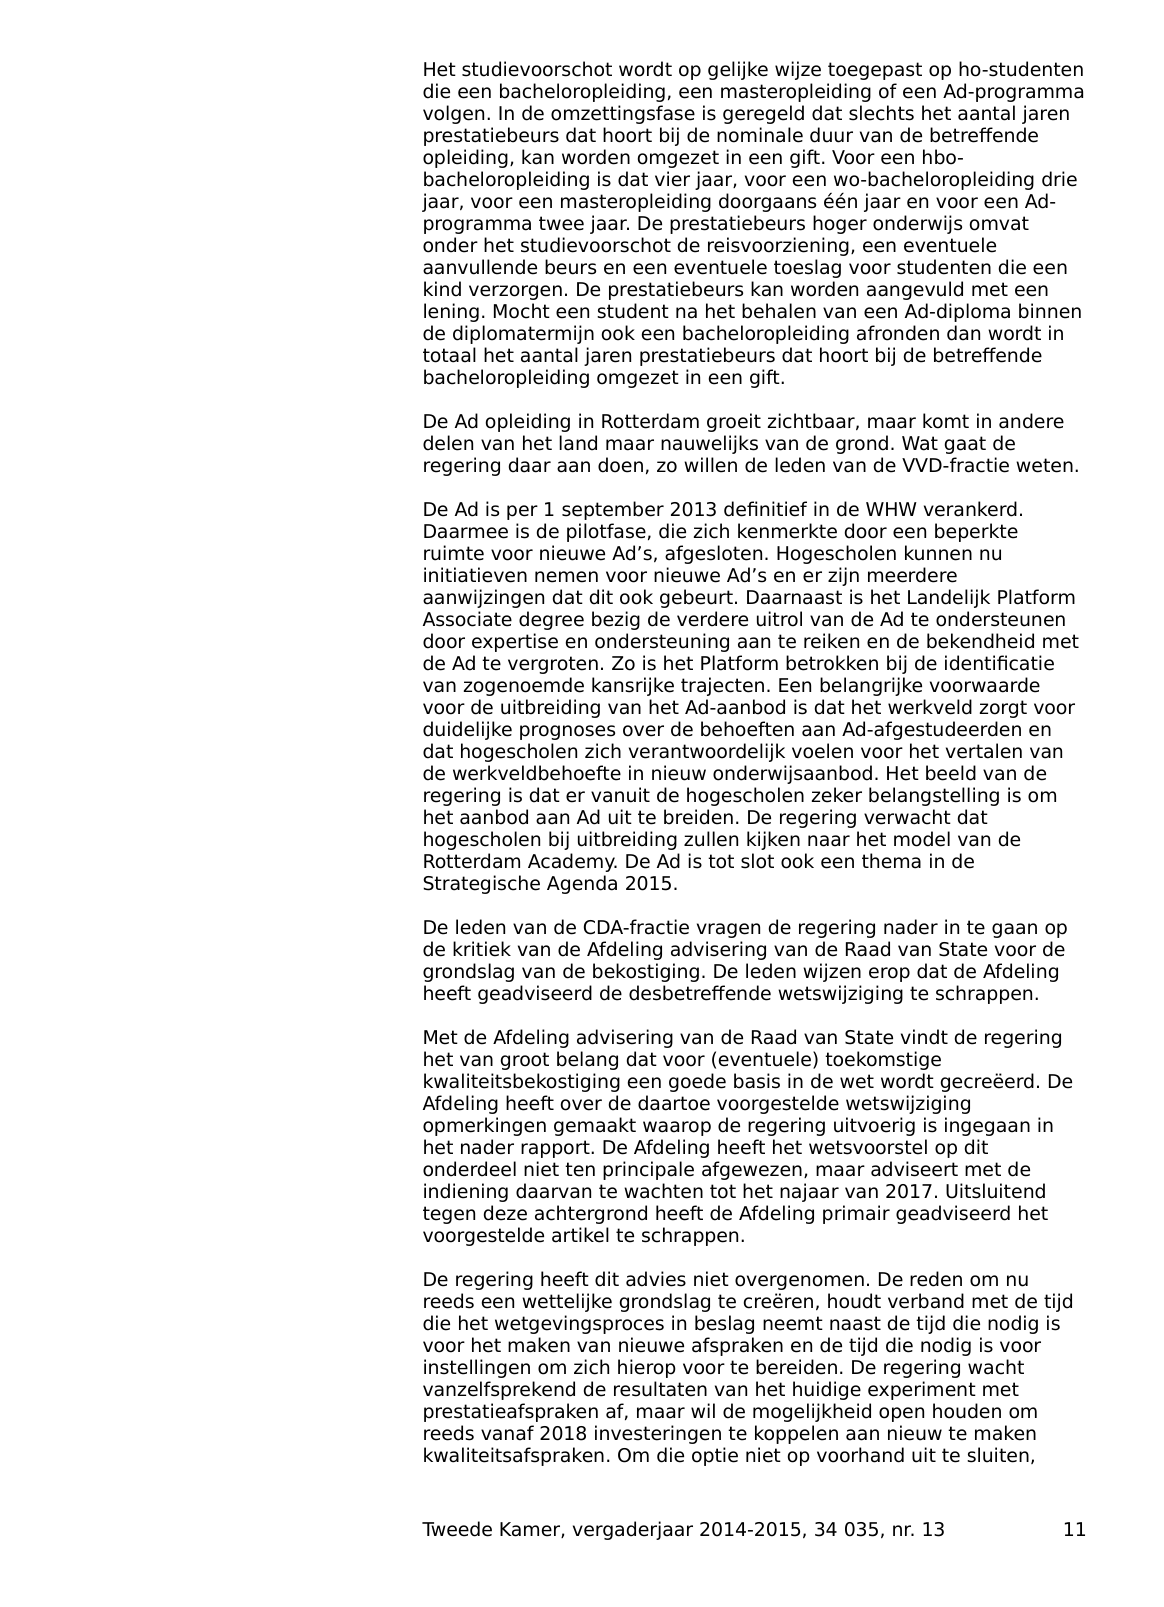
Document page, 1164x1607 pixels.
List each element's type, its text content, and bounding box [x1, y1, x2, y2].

text De Ad is per 1 september 2013 definitief in de WHW verankerd. Daarmee is de pilotfase, die zich kenmerkte door een beperkte ruimte voor nieuwe Ad’s, afgesloten. Hogescholen kunnen nu initiatieven nemen voor nieuwe Ad’s en er zijn meerdere aanwijzingen dat dit ook gebeurt. Daarnaast is het Landelijk Platform Associate degree bezig de verdere uitrol van de Ad te ondersteunen door expertise en ondersteuning aan te reiken en de bekendheid met de Ad te vergroten. Zo is het Platform betrokken bij de identificatie van zogenoemde kansrijke trajecten. Een belangrijke voorwaarde voor de uitbreiding van het Ad-aanbod is dat het werkveld zorgt voor duidelijke prognoses over de behoeften aan Ad-afgestudeerden en dat hogescholen zich verantwoordelijk voelen voor het vertalen van de werkveldbehoefte in nieuw onderwijsaanbod. Het beeld van de regering is dat er vanuit de hogescholen zeker belangstelling is om het aanbod aan Ad uit te breiden. De regering verwacht dat hogescholen bij uitbreiding zullen kijken naar het model van de Rotterdam Academy. De Ad is tot slot ook een thema in de Strategische Agenda 2015. [422, 499, 1087, 895]
text De Ad opleiding in Rotterdam groeit zichtbaar, maar komt in andere delen van het land maar nauwelijks van de grond. Wat gaat de regering daar aan doen, zo willen de leden van de VVD-fractie weten. [422, 411, 1087, 477]
text De leden van de CDA-fractie vragen de regering nader in te gaan op de kritiek van de Afdeling advisering van de Raad van State voor de grondslag van de bekostiging. De leden wijzen erop dat de Afdeling heeft geadviseerd de desbetreffende wetswijziging te schrappen. [422, 917, 1087, 1005]
text Het studievoorschot wordt op gelijke wijze toegepast op ho-studenten die een bacheloropleiding, een masteropleiding of een Ad-programma volgen. In de omzettingsfase is geregeld dat slechts het aantal jaren prestatiebeurs dat hoort bij de nominale duur van de betreffende opleiding, kan worden omgezet in een gift. Voor een hbo-bacheloropleiding is dat vier jaar, voor een wo-bacheloropleiding drie jaar, voor een masteropleiding doorgaans één jaar en voor een Ad-programma twee jaar. De prestatiebeurs hoger onderwijs omvat onder het studievoorschot de reisvoorziening, een eventuele aanvullende beurs en een eventuele toeslag voor studenten die een kind verzorgen. De prestatiebeurs kan worden aangevuld met een lening. Mocht een student na het behalen van een Ad-diploma binnen de diplomatermijn ook een bacheloropleiding afronden dan wordt in totaal het aantal jaren prestatiebeurs dat hoort bij de betreffende bacheloropleiding omgezet in een gift. [422, 59, 1087, 389]
text Met de Afdeling advisering van de Raad van State vindt de regering het van groot belang dat voor (eventuele) toekomstige kwaliteitsbekostiging een goede basis in de wet wordt gecreëerd. De Afdeling heeft over de daartoe voorgestelde wetswijziging opmerkingen gemaakt waarop de regering uitvoerig is ingegaan in het nader rapport. De Afdeling heeft het wetsvoorstel op dit onderdeel niet ten principale afgewezen, maar adviseert met de indiening daarvan te wachten tot het najaar van 2017. Uitsluitend tegen deze achtergrond heeft de Afdeling primair geadviseerd het voorgestelde artikel te schrappen. [422, 1027, 1087, 1247]
text De regering heeft dit advies niet overgenomen. De reden om nu reeds een wettelijke grondslag te creëren, houdt verband met de tijd die het wetgevingsproces in beslag neemt naast de tijd die nodig is voor het maken van nieuwe afspraken en de tijd die nodig is voor instellingen om zich hierop voor te bereiden. De regering wacht vanzelfsprekend de resultaten van het huidige experiment met prestatieafspraken af, maar wil de mogelijkheid open houden om reeds vanaf 2018 investeringen te koppelen aan nieuw te maken kwaliteitsafspraken. Om die optie niet op voorhand uit te sluiten, [422, 1269, 1087, 1467]
